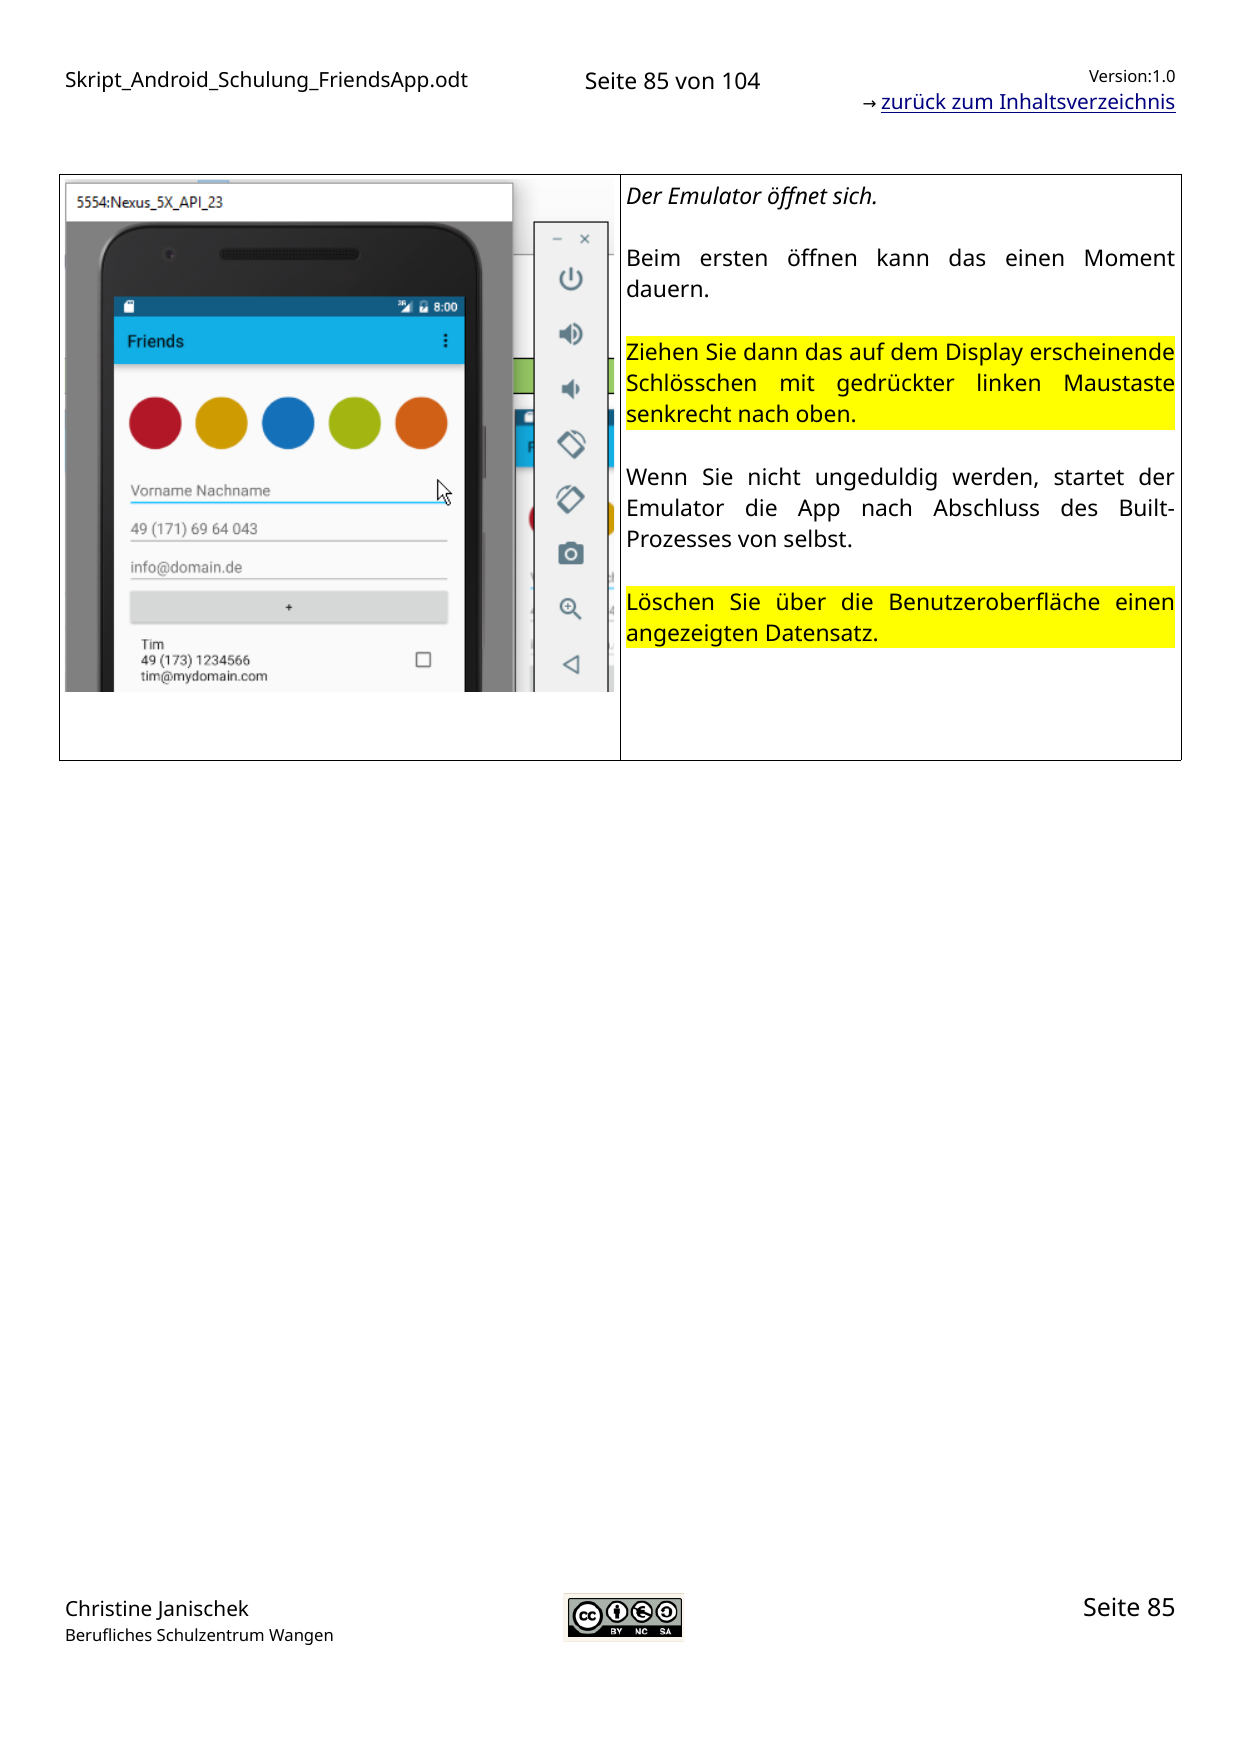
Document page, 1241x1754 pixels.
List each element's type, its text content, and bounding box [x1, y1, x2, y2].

table_cell Der Emulator öffnet sich. Beim ersten öffnen kann das einen Moment dauern. Ziehen Sie dann das auf dem Display erscheinende Schlösschen mit gedrückter linken Maustaste senkrecht nach oben. Wenn Sie nicht ungeduldig werden, startet der Emulator die App nach Abschluss des Built-Prozesses von selbst. Löschen Sie über die Benutzeroberfläche einen angezeigten Datensatz. [621, 175, 1181, 760]
table_cell [60, 175, 620, 760]
picture [64, 179, 615, 692]
picture [563, 1592, 685, 1642]
